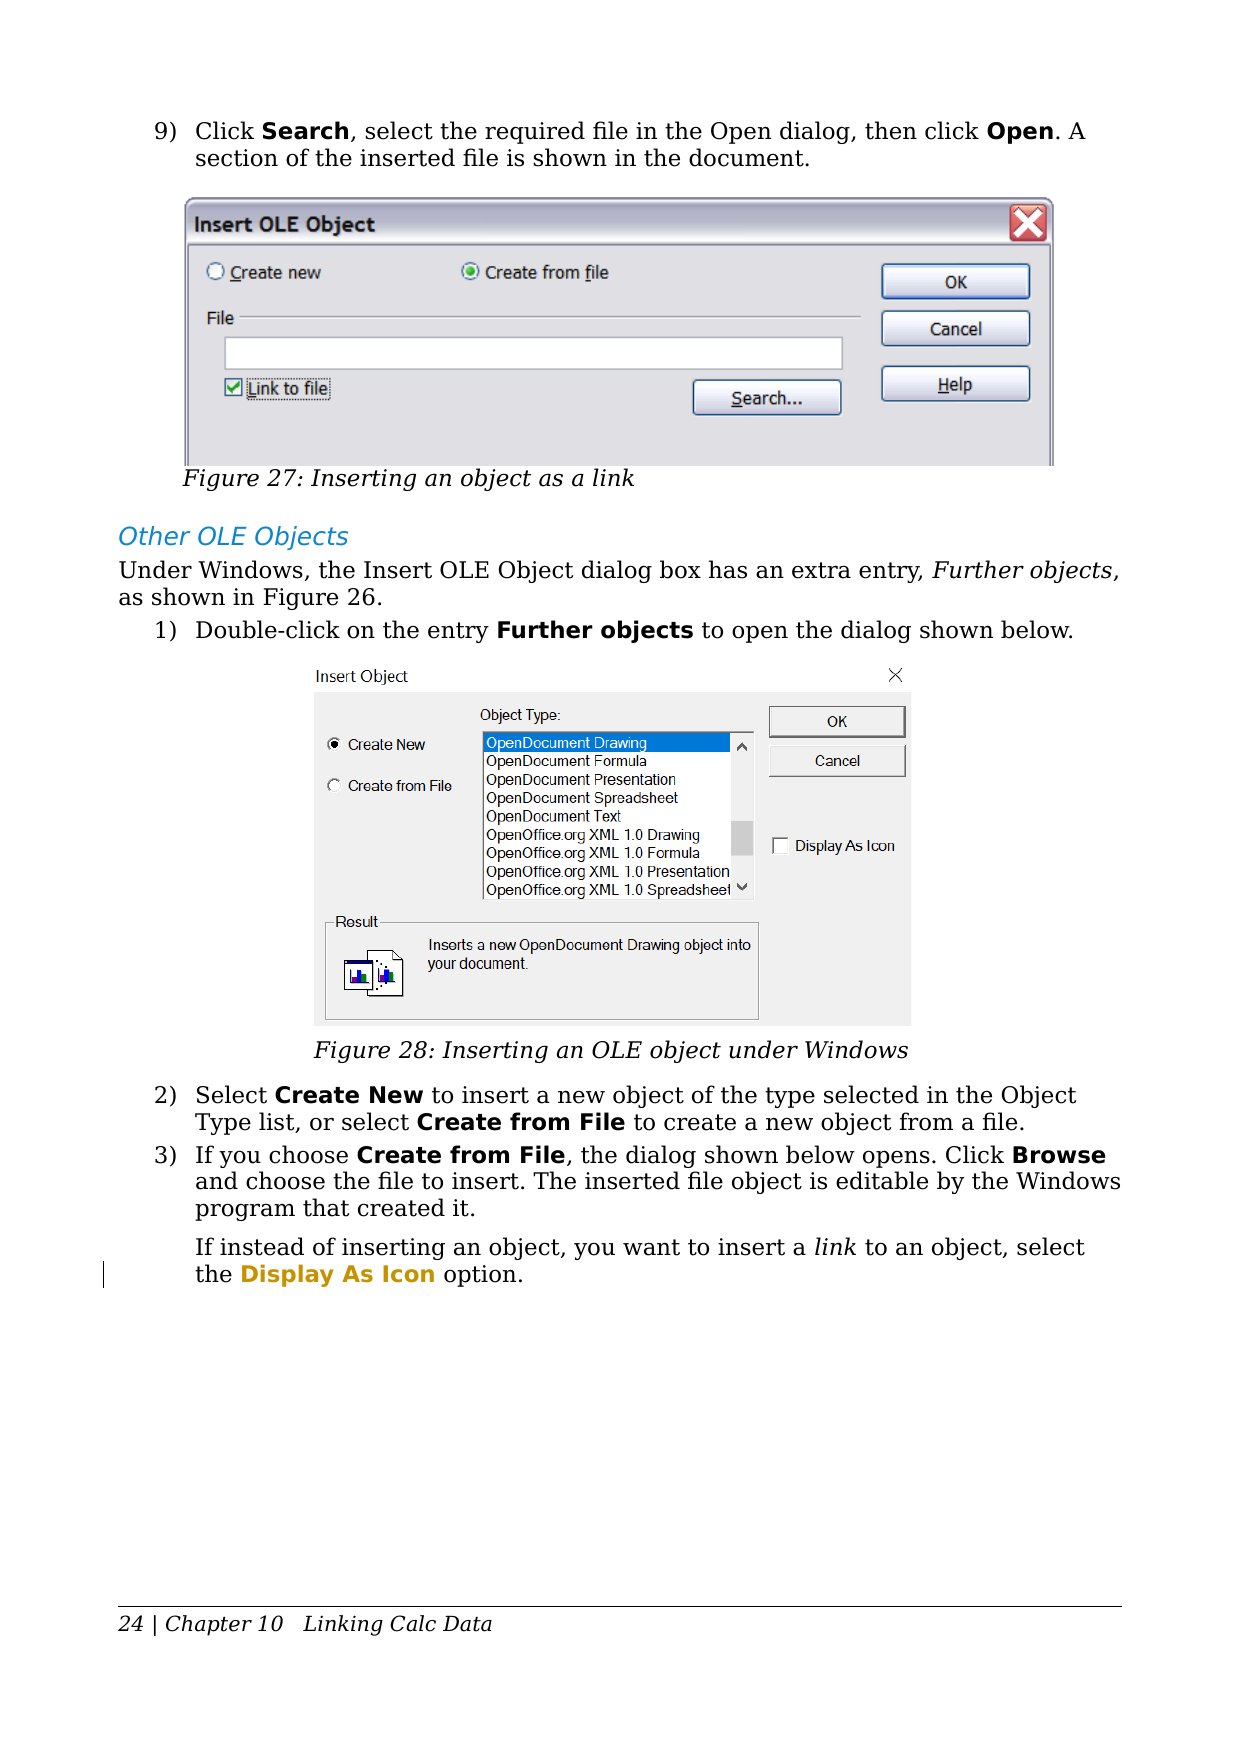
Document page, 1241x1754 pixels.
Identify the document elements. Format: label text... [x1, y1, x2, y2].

text Figure 27: Inserting an object as a link [183, 466, 1058, 492]
list If instead of inserting an object, you want to insert a link to an object, select the Display As Icon option. [195, 1234, 1122, 1288]
subtitle Other OLE Objects [118, 522, 1122, 551]
text Figure 28: Inserting an OLE object under Windows [314, 1038, 919, 1064]
picture [313, 662, 912, 1026]
list Under Windows, the Insert OLE Object dialog box has an extra entry, Further objects, as shown in Figure 26. [118, 558, 1122, 611]
list If you choose Create from File, the dialog shown below opens. Click Browse and choose the file to insert. The inserted file object is editable by the Windows program that created it. [177, 1142, 1122, 1222]
list Double-click on the entry Further objects to open the dialog shown below. [177, 617, 1122, 644]
list Select Create New to insert a new object of the type selected in the Object Type list, or select Create from File to create a new object from a file. [177, 1082, 1122, 1136]
list Click Search, select the required file in the Open dialog, then click Open. A section of the inserted file is shown in the document. [177, 118, 1122, 171]
picture [182, 196, 1058, 466]
